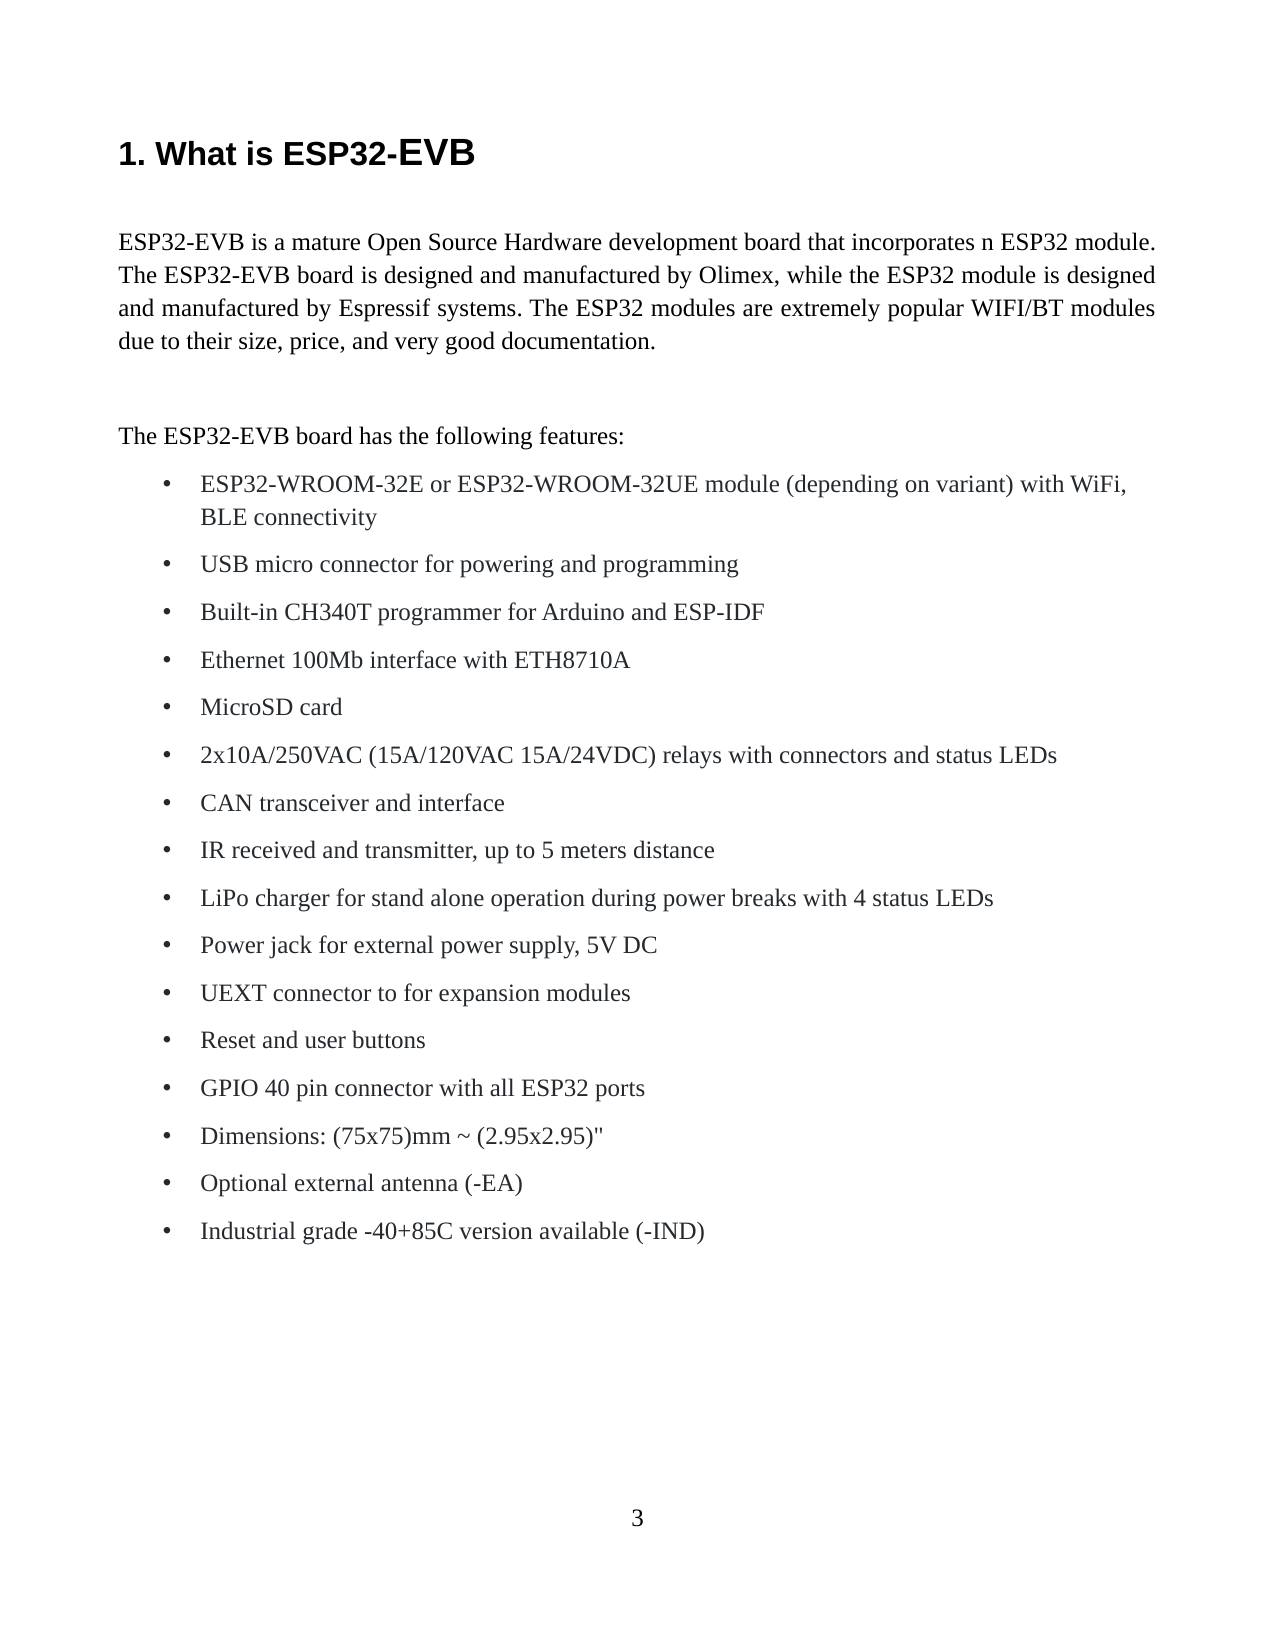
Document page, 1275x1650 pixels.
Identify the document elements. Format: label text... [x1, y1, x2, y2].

list 2x10A/250VAC (15A/120VAC 15A/24VDC) relays with connectors and status LEDs [163, 740, 1157, 769]
list CAN transceiver and interface [163, 788, 1157, 816]
list USB micro connector for powering and programming [163, 549, 1157, 578]
list Optional external antenna (-EA) [163, 1168, 1157, 1197]
text The ESP32-EVB board has the following features: [118, 421, 1157, 450]
list Industrial grade -40+85C version available (-IND) [163, 1216, 1157, 1245]
list Dimensions: (75x75)mm ~ (2.95x2.95)" [163, 1121, 1157, 1149]
list GPIO 40 pin connector with all ESP32 ports [163, 1073, 1157, 1102]
text ESP32-EVB is a mature Open Source Hardware development board that incorporates n ESP32 module. The ESP32-EVB board is designed and manufactured by Olimex, while the ESP32 module is designed and manufactured by Espressif systems. The ESP32 modules are extremely popular WIFI/BT modules due to their size, price, and very good documentation. [118, 227, 1157, 355]
list Ethernet 100Mb interface with ETH8710A [163, 645, 1157, 673]
list Reset and user buttons [163, 1026, 1157, 1054]
list LiPo charger for stand alone operation during power breaks with 4 status LEDs [163, 883, 1157, 912]
list Power jack for external power supply, 5V DC [163, 930, 1157, 959]
list ESP32-WROOM-32E or ESP32-WROOM-32UE module (depending on variant) with WiFi, BLE connectivity [163, 469, 1157, 531]
list UEXT connector to for expansion modules [163, 978, 1157, 1007]
list Built-in CH340T programmer for Arduino and ESP-IDF [163, 597, 1157, 626]
subtitle 1. What is ESP32-EVB [118, 130, 1157, 173]
list MicroSD card [163, 692, 1157, 721]
list IR received and transmitter, up to 5 meters distance [163, 835, 1157, 864]
